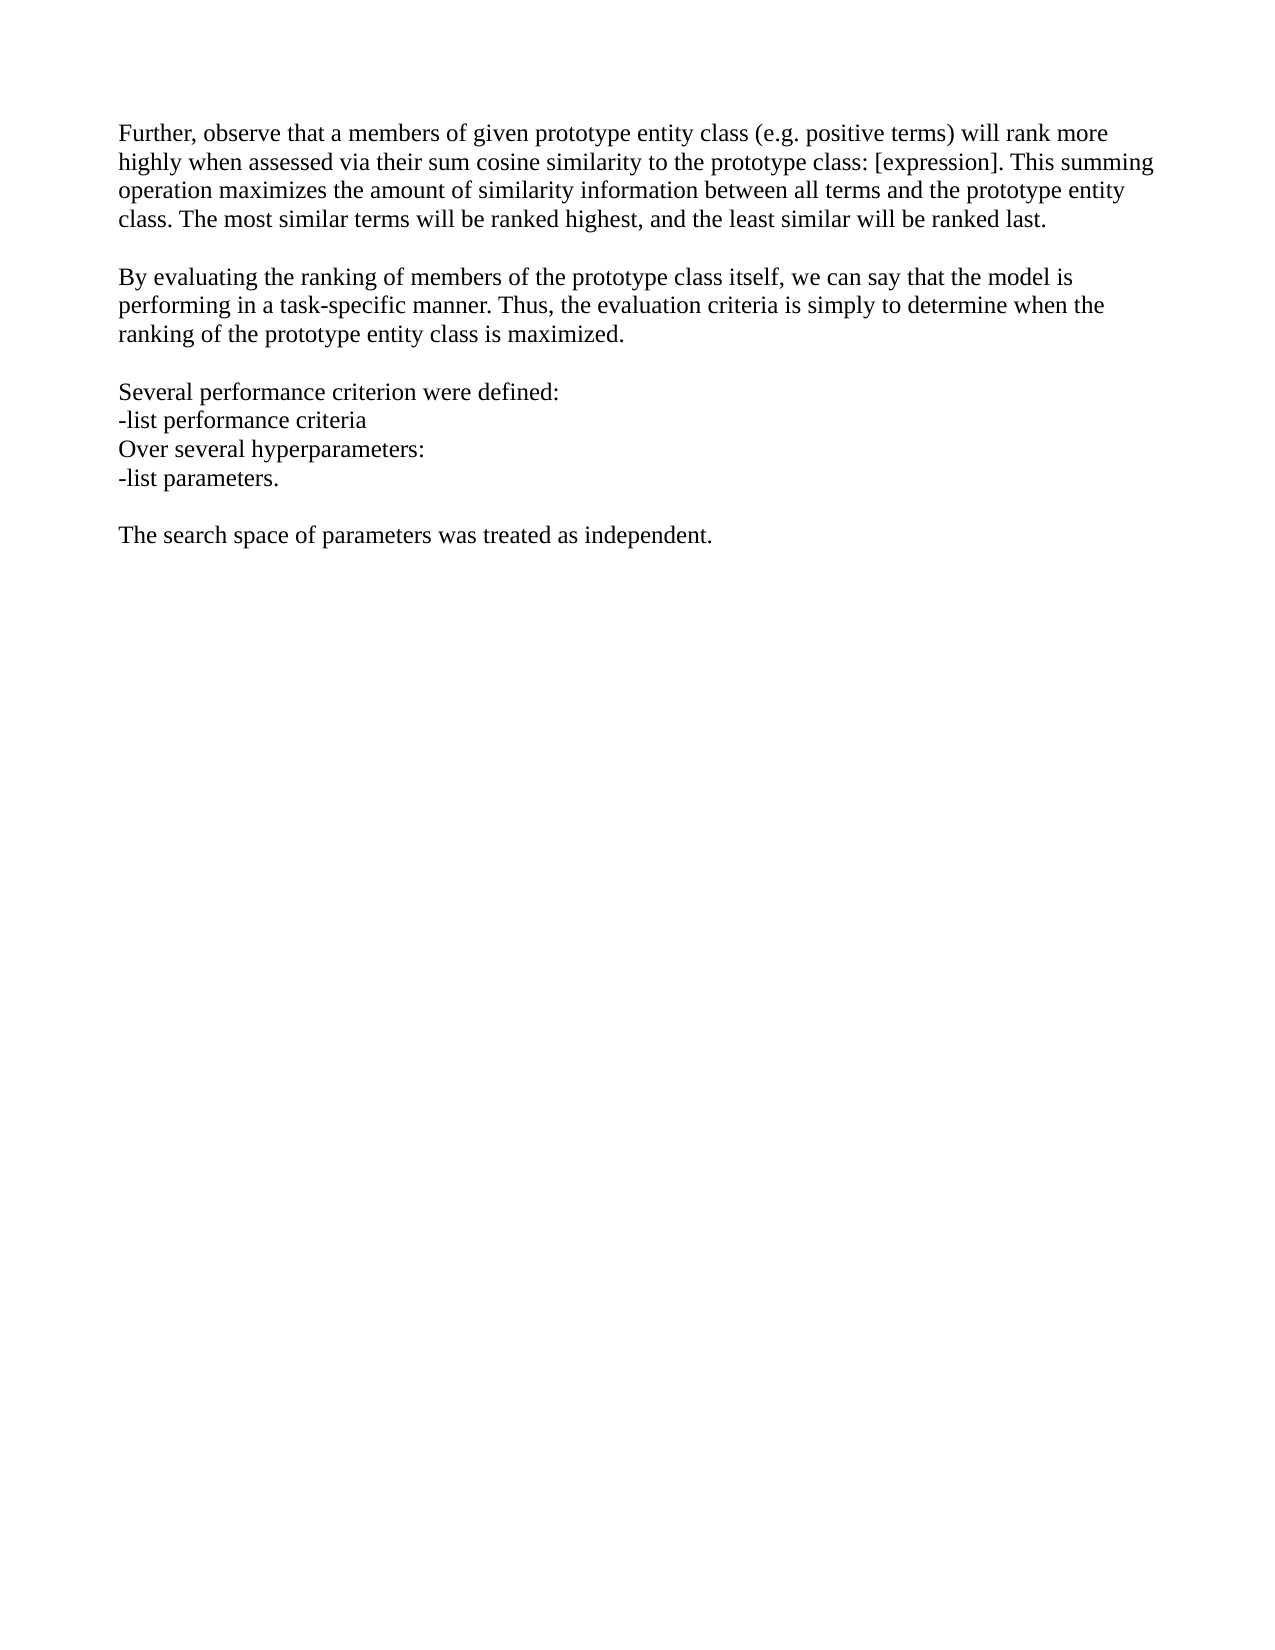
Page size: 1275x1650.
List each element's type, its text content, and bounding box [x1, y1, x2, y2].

text Several performance criterion were defined: [118, 377, 1157, 406]
text By evaluating the ranking of members of the prototype class itself, we can say that the model is performing in a task-specific manner. Thus, the evaluation criteria is simply to determine when the ranking of the prototype entity class is maximized. [118, 262, 1157, 348]
text -list parameters. [118, 463, 1157, 492]
text -list performance criteria [118, 406, 1157, 434]
text Further, observe that a members of given prototype entity class (e.g. positive terms) will rank more highly when assessed via their sum cosine similarity to the prototype class: [expression]. This summing operation maximizes the amount of similarity information between all terms and the prototype entity class. The most similar terms will be ranked highest, and the least similar will be ranked last. [118, 118, 1157, 233]
text Over several hyperparameters: [118, 434, 1157, 463]
text The search space of parameters was treated as independent. [118, 521, 1157, 549]
